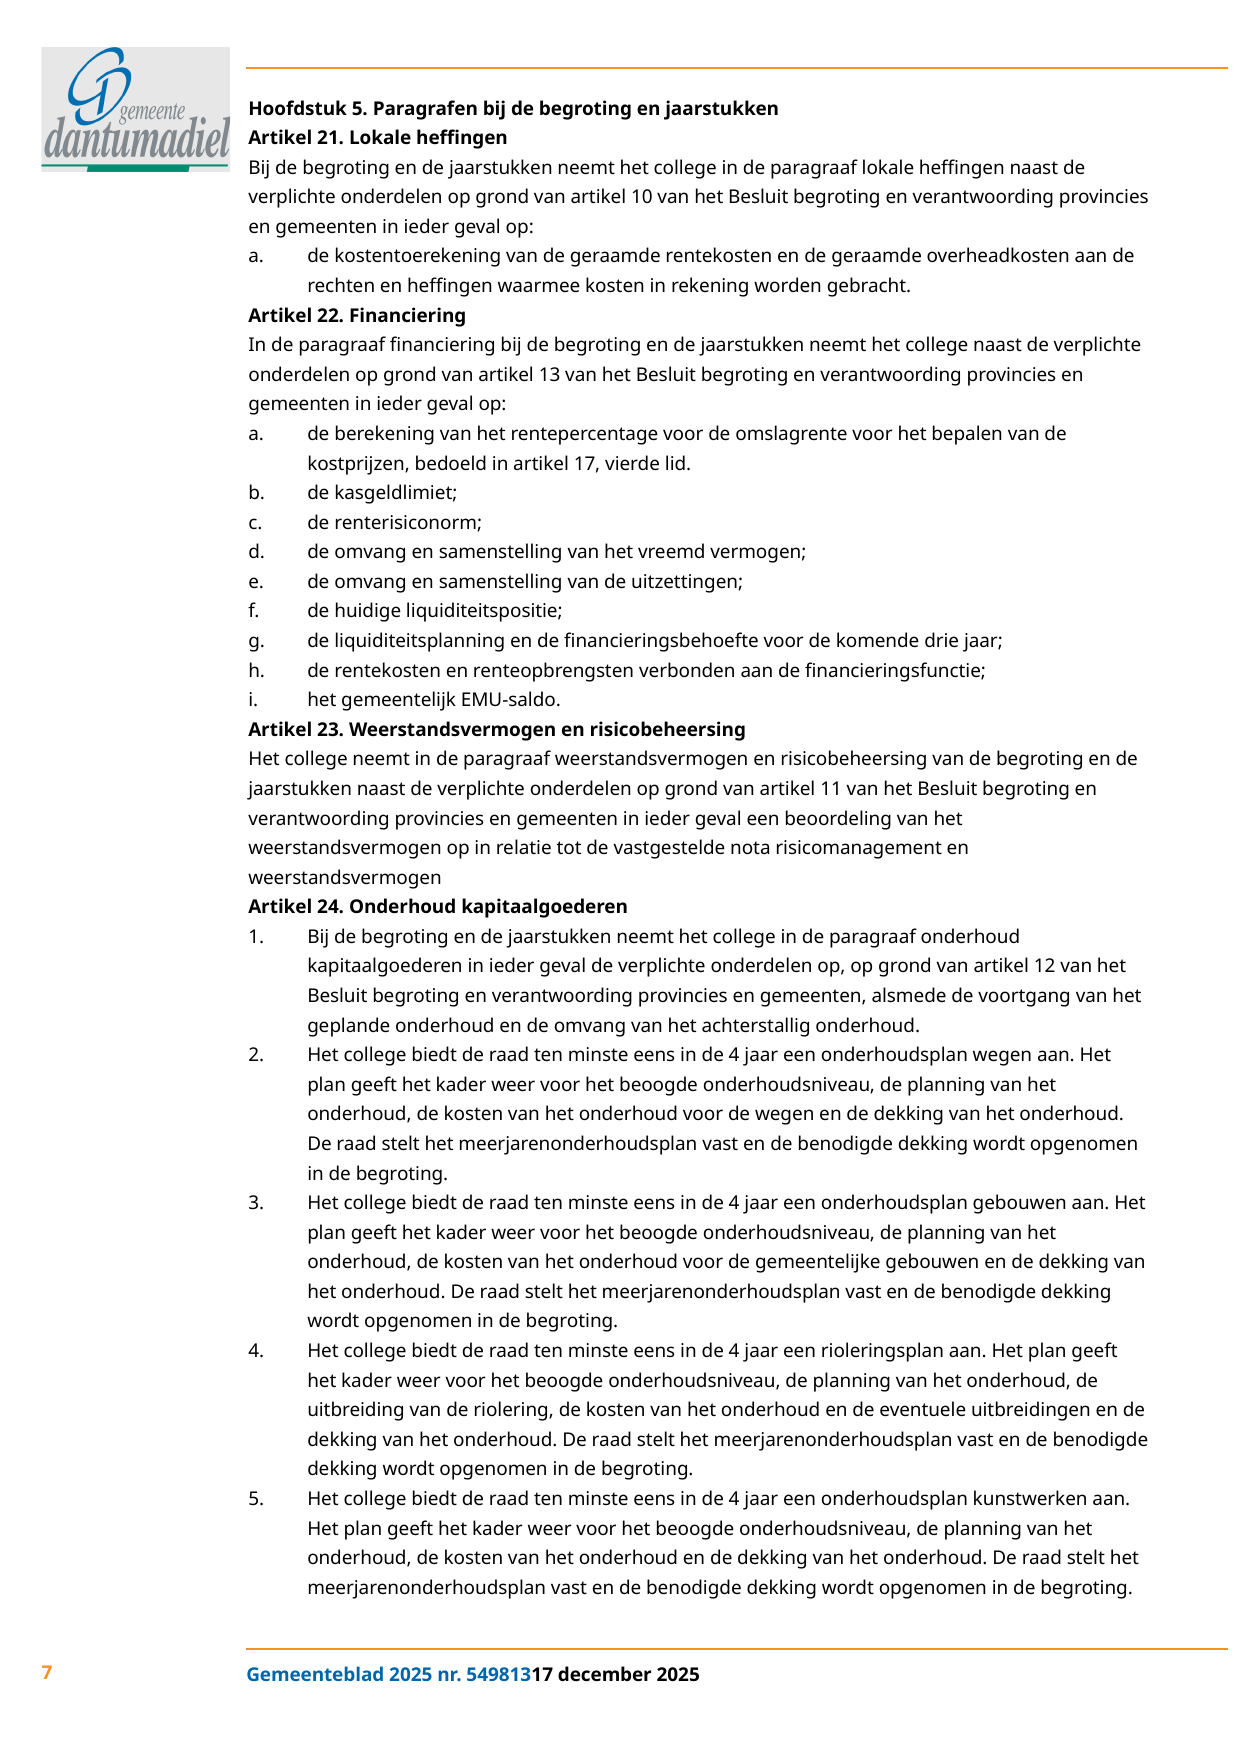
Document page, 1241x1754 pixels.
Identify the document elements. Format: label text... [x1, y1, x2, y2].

list Bij de begroting en de jaarstukken neemt het college in de paragraaf onderhoud kapitaalgoederen in ieder geval de verplichte onderdelen op, op grond van artikel 12 van het Besluit begroting en verantwoording provincies en gemeenten, alsmede de voortgang van het geplande onderhoud en de omvang van het achterstallig onderhoud. [248, 923, 1152, 1038]
list de kasgeldlimiet; [248, 479, 1152, 505]
text Het college neemt in de paragraaf weerstandsvermogen en risicobeheersing van de begroting en de jaarstukken naast de verplichte onderdelen op grond van artikel 11 van het Besluit begroting en verantwoording provincies en gemeenten in ieder geval een beoordeling van het weerstandsvermogen op in relatie tot de vastgestelde nota risicomanagement en weerstandsvermogen [248, 746, 1152, 890]
list het gemeentelijk EMU-saldo. [248, 686, 1152, 712]
list de renterisiconorm; [248, 509, 1152, 535]
text Artikel 23. Weerstandsvermogen en risicobeheersing [248, 716, 1152, 742]
list de liquiditeitsplanning en de financieringsbehoefte voor de komende drie jaar; [248, 627, 1152, 653]
text Artikel 21. Lokale heffingen [248, 124, 1152, 150]
text Hoofdstuk 5. Paragrafen bij de begroting en jaarstukken [248, 95, 1152, 121]
list Het college biedt de raad ten minste eens in de 4 jaar een rioleringsplan aan. Het plan geeft het kader weer voor het beoogde onderhoudsniveau, de planning van het onderhoud, de uitbreiding van de riolering, de kosten van het onderhoud en de eventuele uitbreidingen en de dekking van het onderhoud. De raad stelt het meerjarenonderhoudsplan vast en de benodigde dekking wordt opgenomen in de begroting. [248, 1337, 1152, 1481]
picture [41, 47, 231, 172]
text Artikel 22. Financiering [248, 302, 1152, 328]
text Artikel 24. Onderhoud kapitaalgoederen [248, 893, 1152, 919]
text Bij de begroting en de jaarstukken neemt het college in de paragraaf lokale heffingen naast de verplichte onderdelen op grond van artikel 10 van het Besluit begroting en verantwoording provincies en gemeenten in ieder geval op: [248, 154, 1152, 239]
list Het college biedt de raad ten minste eens in de 4 jaar een onderhoudsplan wegen aan. Het plan geeft het kader weer voor het beoogde onderhoudsniveau, de planning van het onderhoud, de kosten van het onderhoud voor de wegen en de dekking van het onderhoud. De raad stelt het meerjarenonderhoudsplan vast en de benodigde dekking wordt opgenomen in de begroting. [248, 1041, 1152, 1186]
list de berekening van het rentepercentage voor de omslagrente voor het bepalen van de kostprijzen, bedoeld in artikel 17, vierde lid. [248, 420, 1152, 476]
text In de paragraaf financiering bij de begroting en de jaarstukken neemt het college naast de verplichte onderdelen op grond van artikel 13 van het Besluit begroting en verantwoording provincies en gemeenten in ieder geval op: [248, 331, 1152, 416]
list de omvang en samenstelling van de uitzettingen; [248, 568, 1152, 594]
list de kostentoerekening van de geraamde rentekosten en de geraamde overheadkosten aan de rechten en heffingen waarmee kosten in rekening worden gebracht. [248, 243, 1152, 298]
list Het college biedt de raad ten minste eens in de 4 jaar een onderhoudsplan kunstwerken aan. Het plan geeft het kader weer voor het beoogde onderhoudsniveau, de planning van het onderhoud, de kosten van het onderhoud en de dekking van het onderhoud. De raad stelt het meerjarenonderhoudsplan vast en de benodigde dekking wordt opgenomen in de begroting. [248, 1485, 1152, 1600]
list de huidige liquiditeitspositie; [248, 598, 1152, 623]
list de omvang en samenstelling van het vreemd vermogen; [248, 538, 1152, 564]
list de rentekosten en renteopbrengsten verbonden aan de financieringsfunctie; [248, 657, 1152, 683]
list Het college biedt de raad ten minste eens in de 4 jaar een onderhoudsplan gebouwen aan. Het plan geeft het kader weer voor het beoogde onderhoudsniveau, de planning van het onderhoud, de kosten van het onderhoud voor de gemeentelijke gebouwen en de dekking van het onderhoud. De raad stelt het meerjarenonderhoudsplan vast en de benodigde dekking wordt opgenomen in de begroting. [248, 1189, 1152, 1333]
